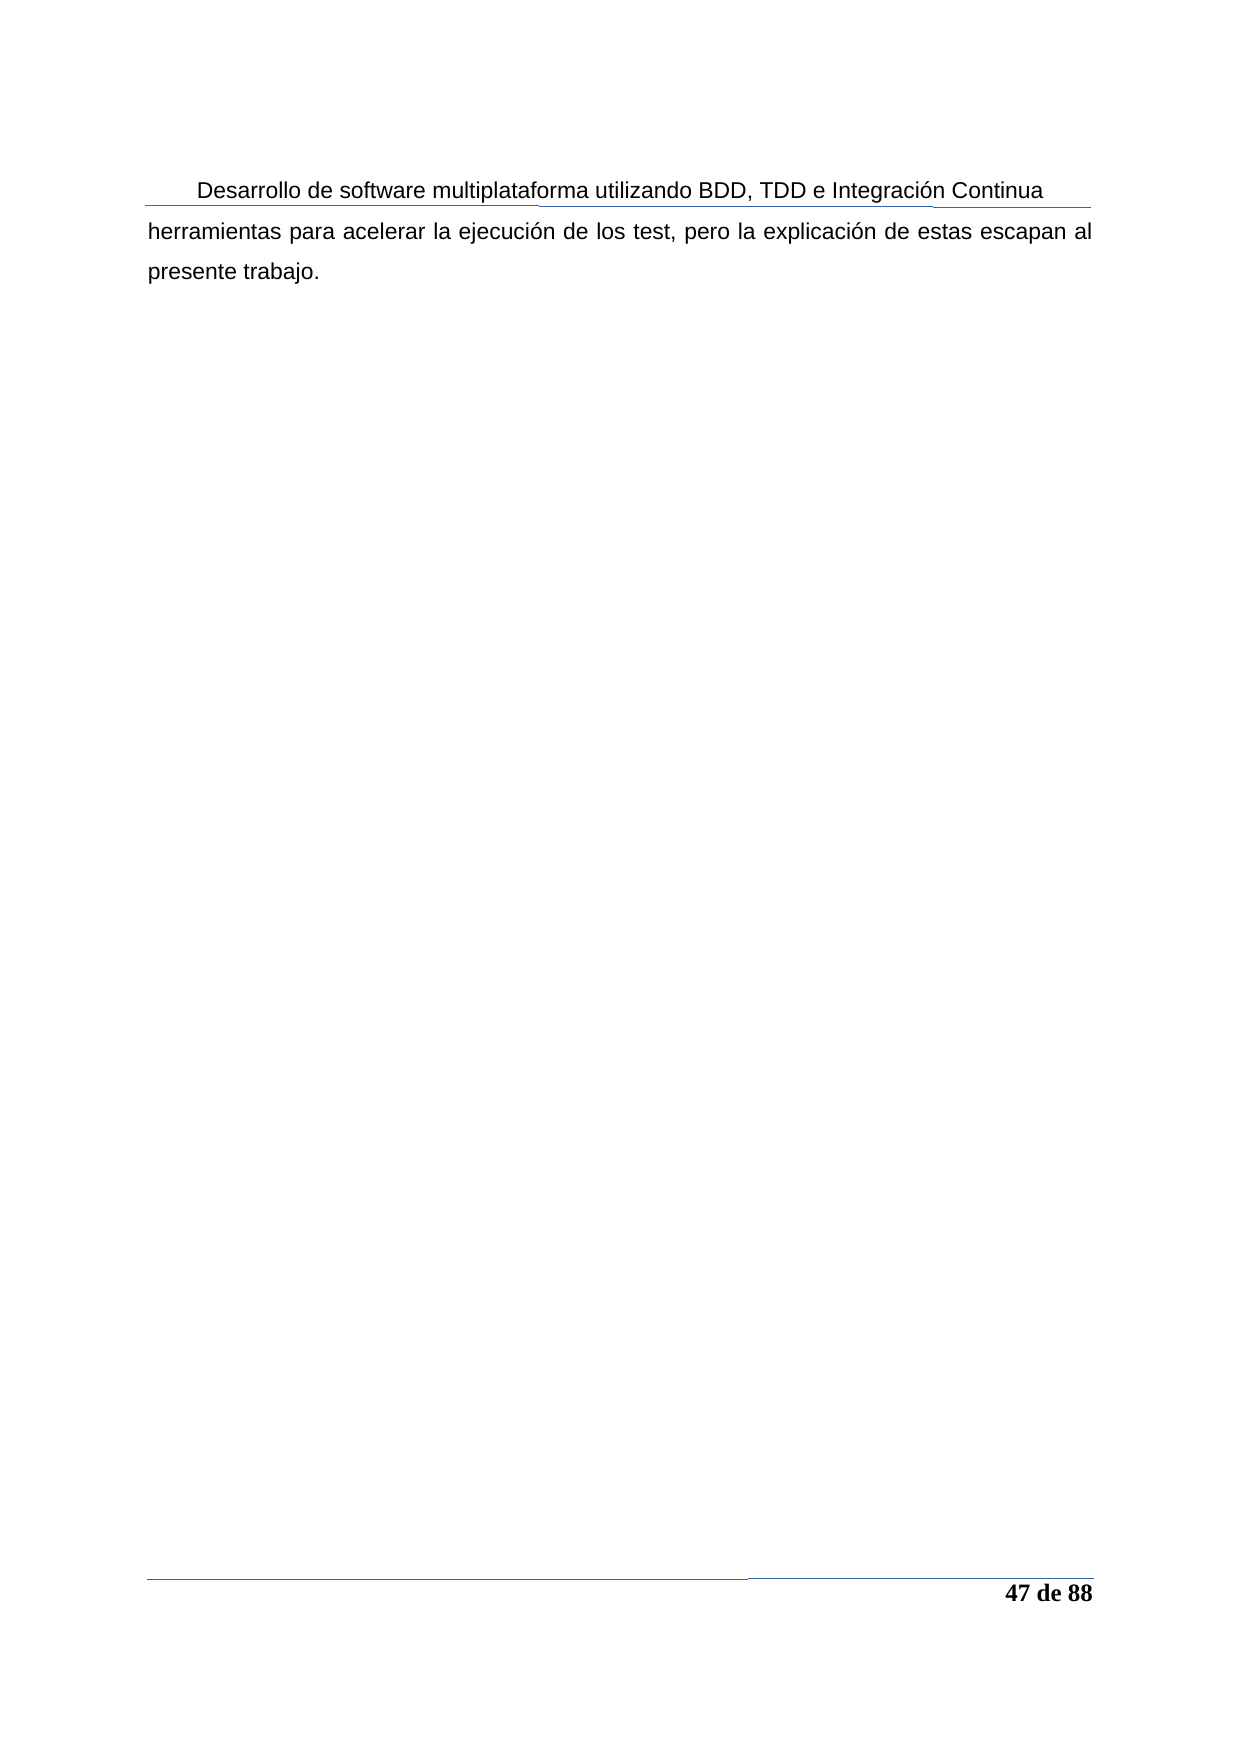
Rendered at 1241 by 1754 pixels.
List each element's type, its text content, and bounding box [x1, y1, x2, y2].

text herramientas para acelerar la ejecución de los test, pero la explicación de estas escapan al presente trabajo. [148, 218, 1093, 284]
